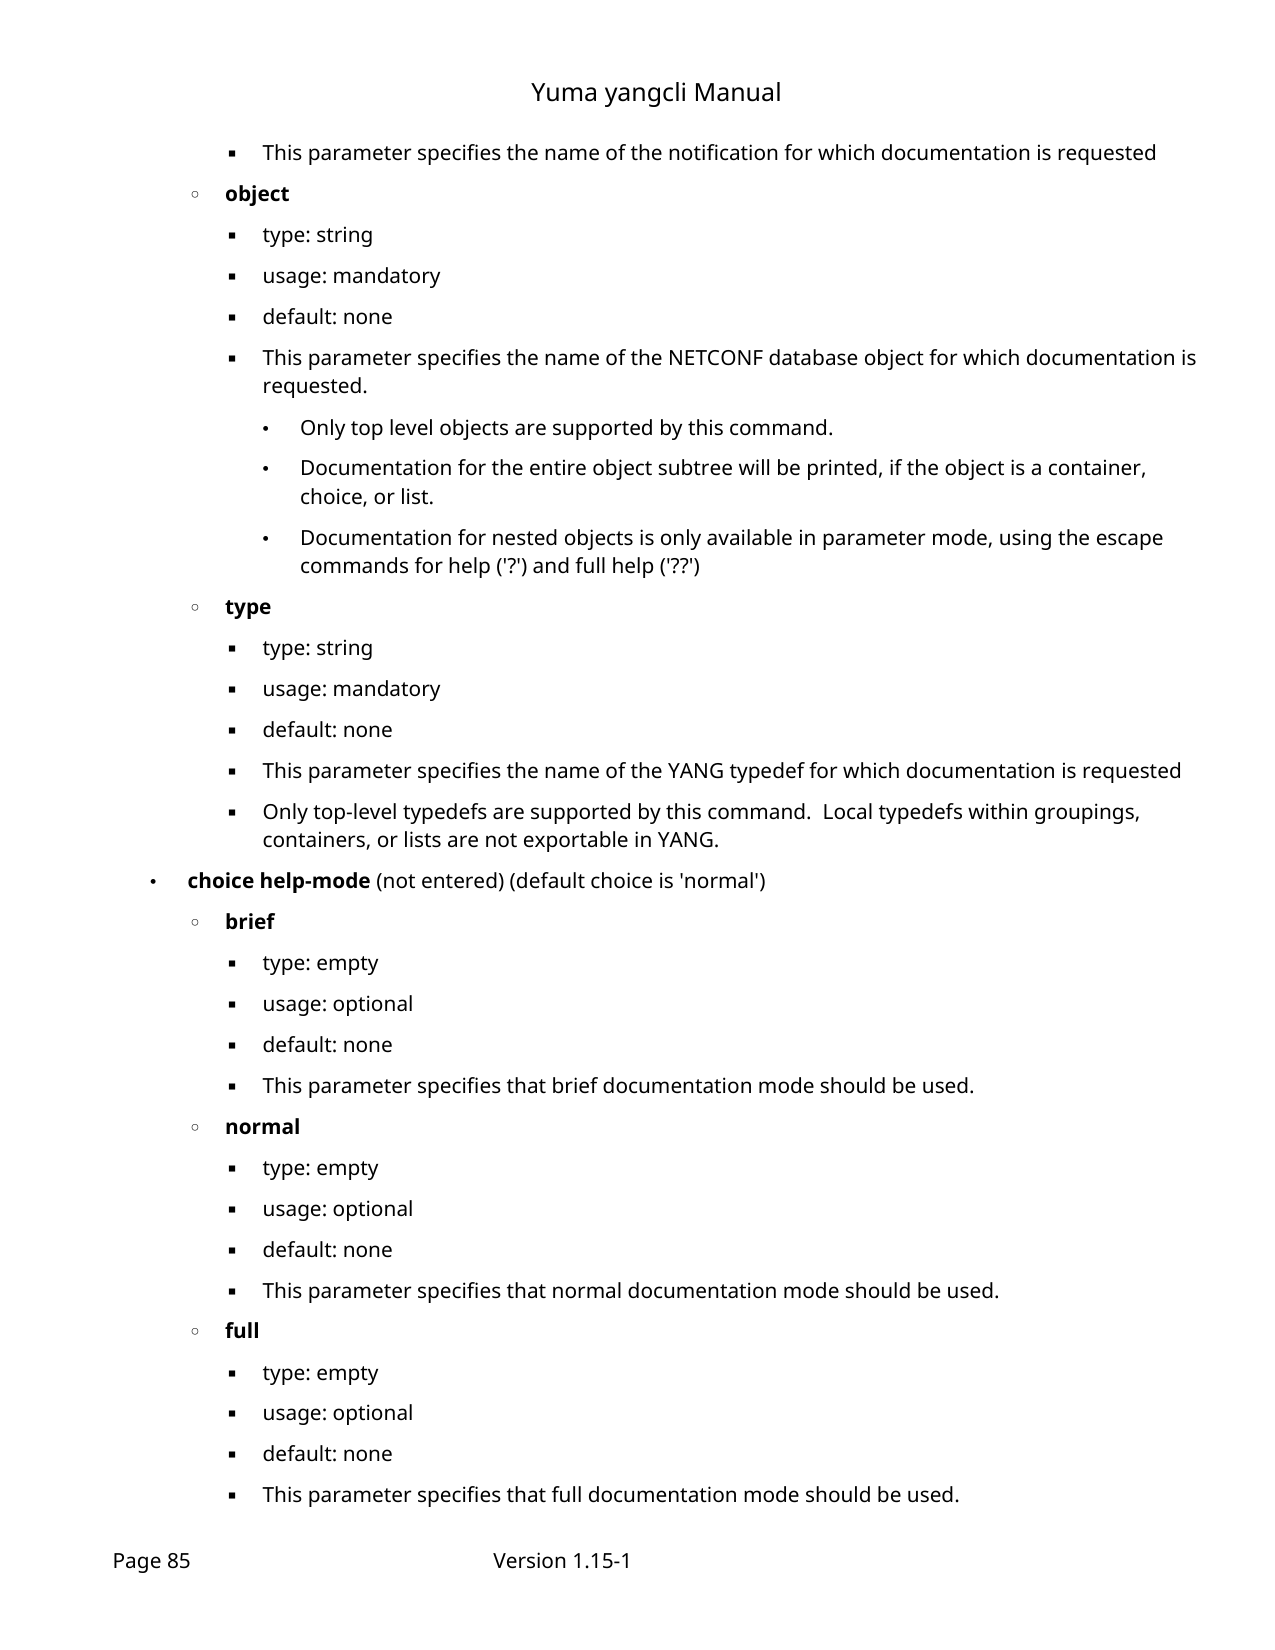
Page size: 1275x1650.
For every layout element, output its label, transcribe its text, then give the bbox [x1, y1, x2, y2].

list This parameter specifies the name of the YANG typedef for which documentation is requested [225, 756, 1200, 784]
list usage: optional [225, 1194, 1200, 1222]
list full [187, 1317, 1200, 1345]
list Only top-level typedefs are supported by this command. Local typedefs within groupings, containers, or lists are not exportable in YANG. [225, 797, 1200, 854]
list default: none [225, 715, 1200, 743]
list normal [187, 1112, 1200, 1140]
list default: none [225, 1439, 1200, 1468]
list default: none [225, 302, 1200, 331]
list This parameter specifies the name of the notification for which documentation is requested [225, 138, 1200, 167]
list This parameter specifies that normal documentation mode should be used. [225, 1276, 1200, 1304]
list default: none [225, 1235, 1200, 1263]
list type: string [225, 220, 1200, 249]
list Documentation for nested objects is only available in parameter mode, using the escape commands for help ('?') and full help ('??') [262, 523, 1200, 580]
list default: none [225, 1030, 1200, 1058]
list Documentation for the entire object subtree will be printed, if the object is a container, choice, or list. [262, 453, 1200, 510]
list choice help-mode (not entered) (default choice is 'normal') [150, 866, 1200, 895]
list brief [187, 907, 1200, 936]
list usage: mandatory [225, 261, 1200, 290]
list This parameter specifies the name of the NETCONF database object for which documentation is requested. [225, 343, 1200, 400]
list object [187, 179, 1200, 208]
list type: empty [225, 948, 1200, 977]
list usage: optional [225, 1398, 1200, 1427]
list type [187, 592, 1200, 621]
list This parameter specifies that brief documentation mode should be used. [225, 1071, 1200, 1099]
list usage: optional [225, 989, 1200, 1018]
list Only top level objects are supported by this command. [262, 413, 1200, 441]
list usage: mandatory [225, 674, 1200, 703]
list type: empty [225, 1358, 1200, 1386]
list type: empty [225, 1153, 1200, 1181]
list type: string [225, 633, 1200, 662]
list This parameter specifies that full documentation mode should be used. [225, 1480, 1200, 1509]
